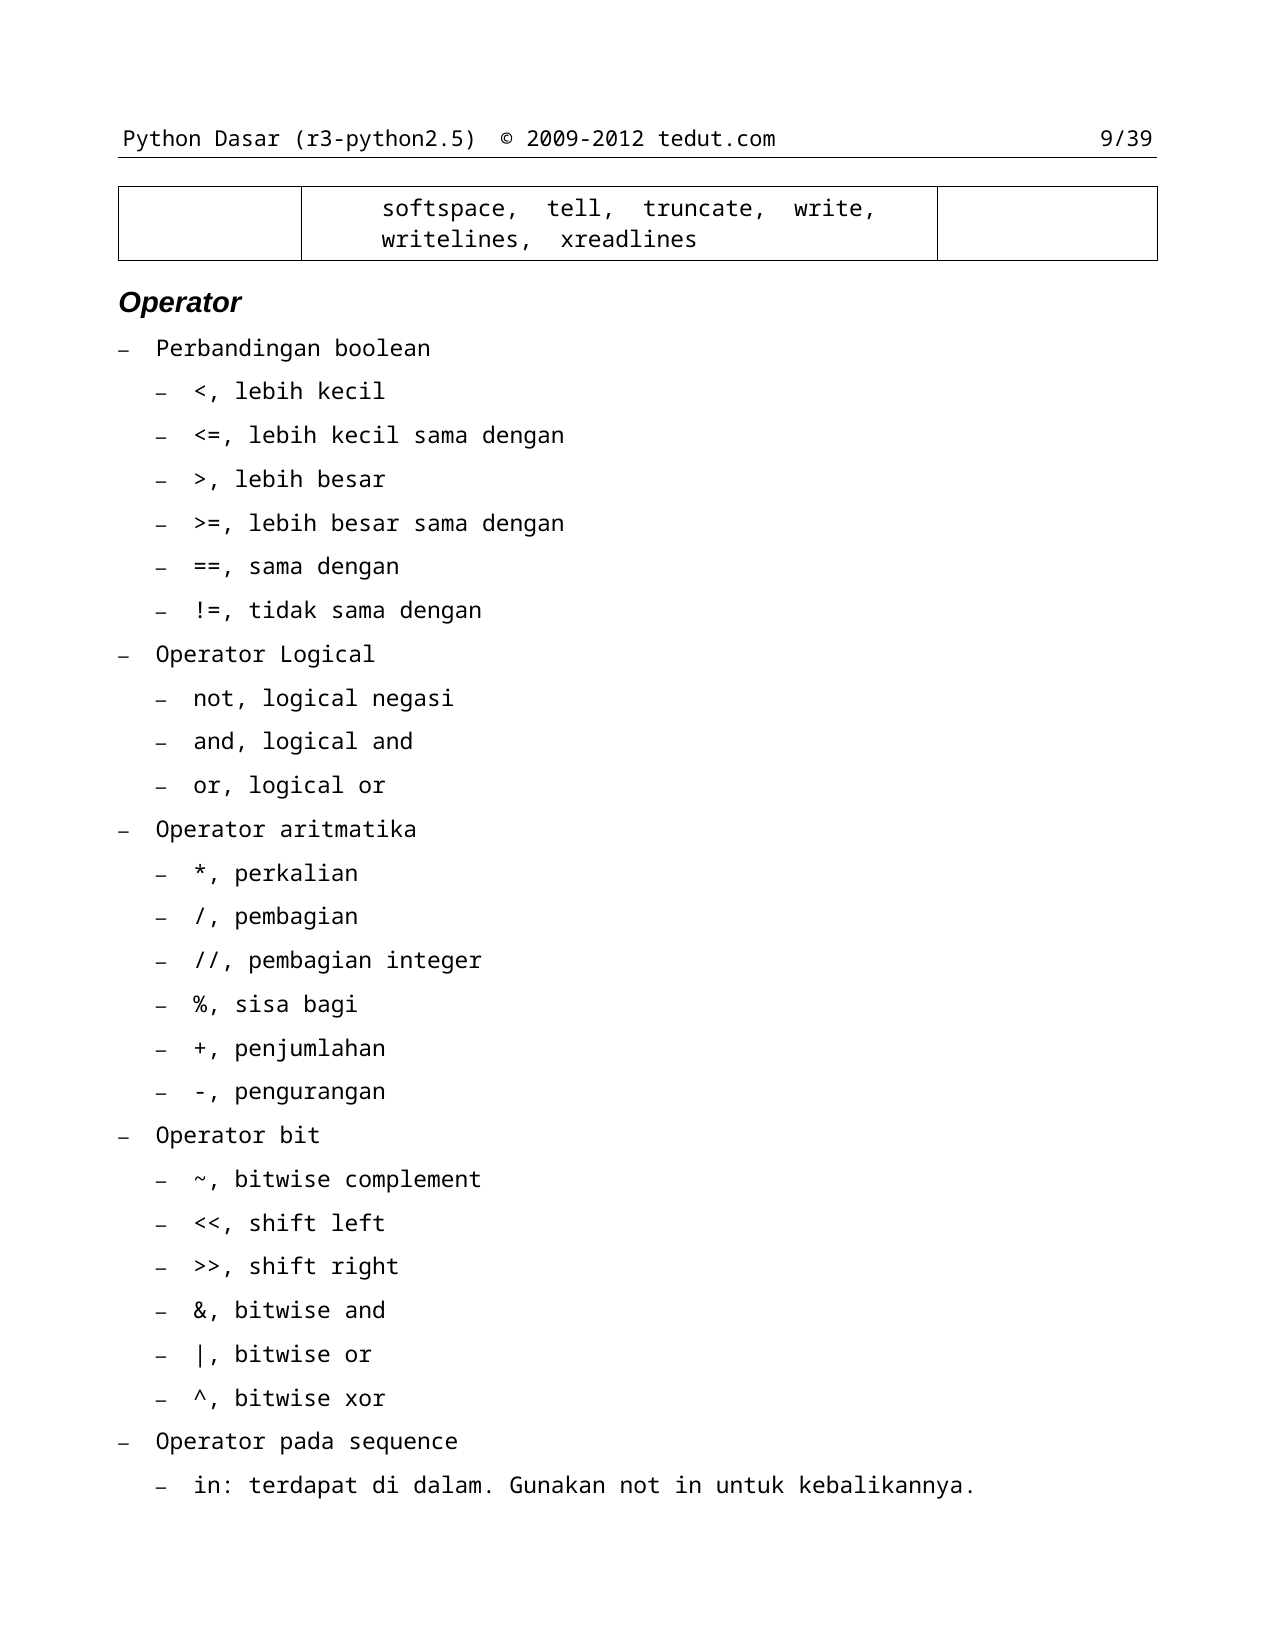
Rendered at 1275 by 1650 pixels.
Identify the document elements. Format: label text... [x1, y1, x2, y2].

list *, perkalian [156, 856, 1157, 888]
list ~, bitwise complement [156, 1163, 1157, 1194]
list |, bitwise or [156, 1338, 1157, 1369]
list &, bitwise and [156, 1294, 1157, 1325]
list //, pembagian integer [156, 944, 1157, 975]
list <, lebih kecil [156, 375, 1157, 406]
list %, sisa bagi [156, 988, 1157, 1019]
list and, logical and [156, 725, 1157, 756]
list not, logical negasi [156, 681, 1157, 713]
list Operator aritmatika [118, 813, 1157, 844]
list Operator Logical [118, 638, 1157, 669]
list ==, sama dengan [156, 550, 1157, 581]
list in: terdapat di dalam. Gunakan not in untuk kebalikannya. [156, 1469, 1157, 1500]
list ^, bitwise xor [156, 1381, 1157, 1413]
list !=, tidak sama dengan [156, 594, 1157, 625]
list <<, shift left [156, 1206, 1157, 1238]
list Operator pada sequence [118, 1425, 1157, 1456]
subtitle Operator [118, 285, 1157, 319]
list >, lebih besar [156, 463, 1157, 494]
list /, pembagian [156, 900, 1157, 931]
list >=, lebih besar sama dengan [156, 506, 1157, 538]
list Operator bit [118, 1119, 1157, 1150]
table_cell [938, 187, 1157, 260]
table_cell softspace, tell, truncate, write, writelines, xreadlines [302, 187, 937, 260]
table_cell [119, 187, 301, 260]
list Perbandingan boolean [118, 331, 1157, 363]
list <=, lebih kecil sama dengan [156, 419, 1157, 450]
list or, logical or [156, 769, 1157, 800]
list >>, shift right [156, 1250, 1157, 1281]
list +, penjumlahan [156, 1031, 1157, 1063]
list -, pengurangan [156, 1075, 1157, 1106]
